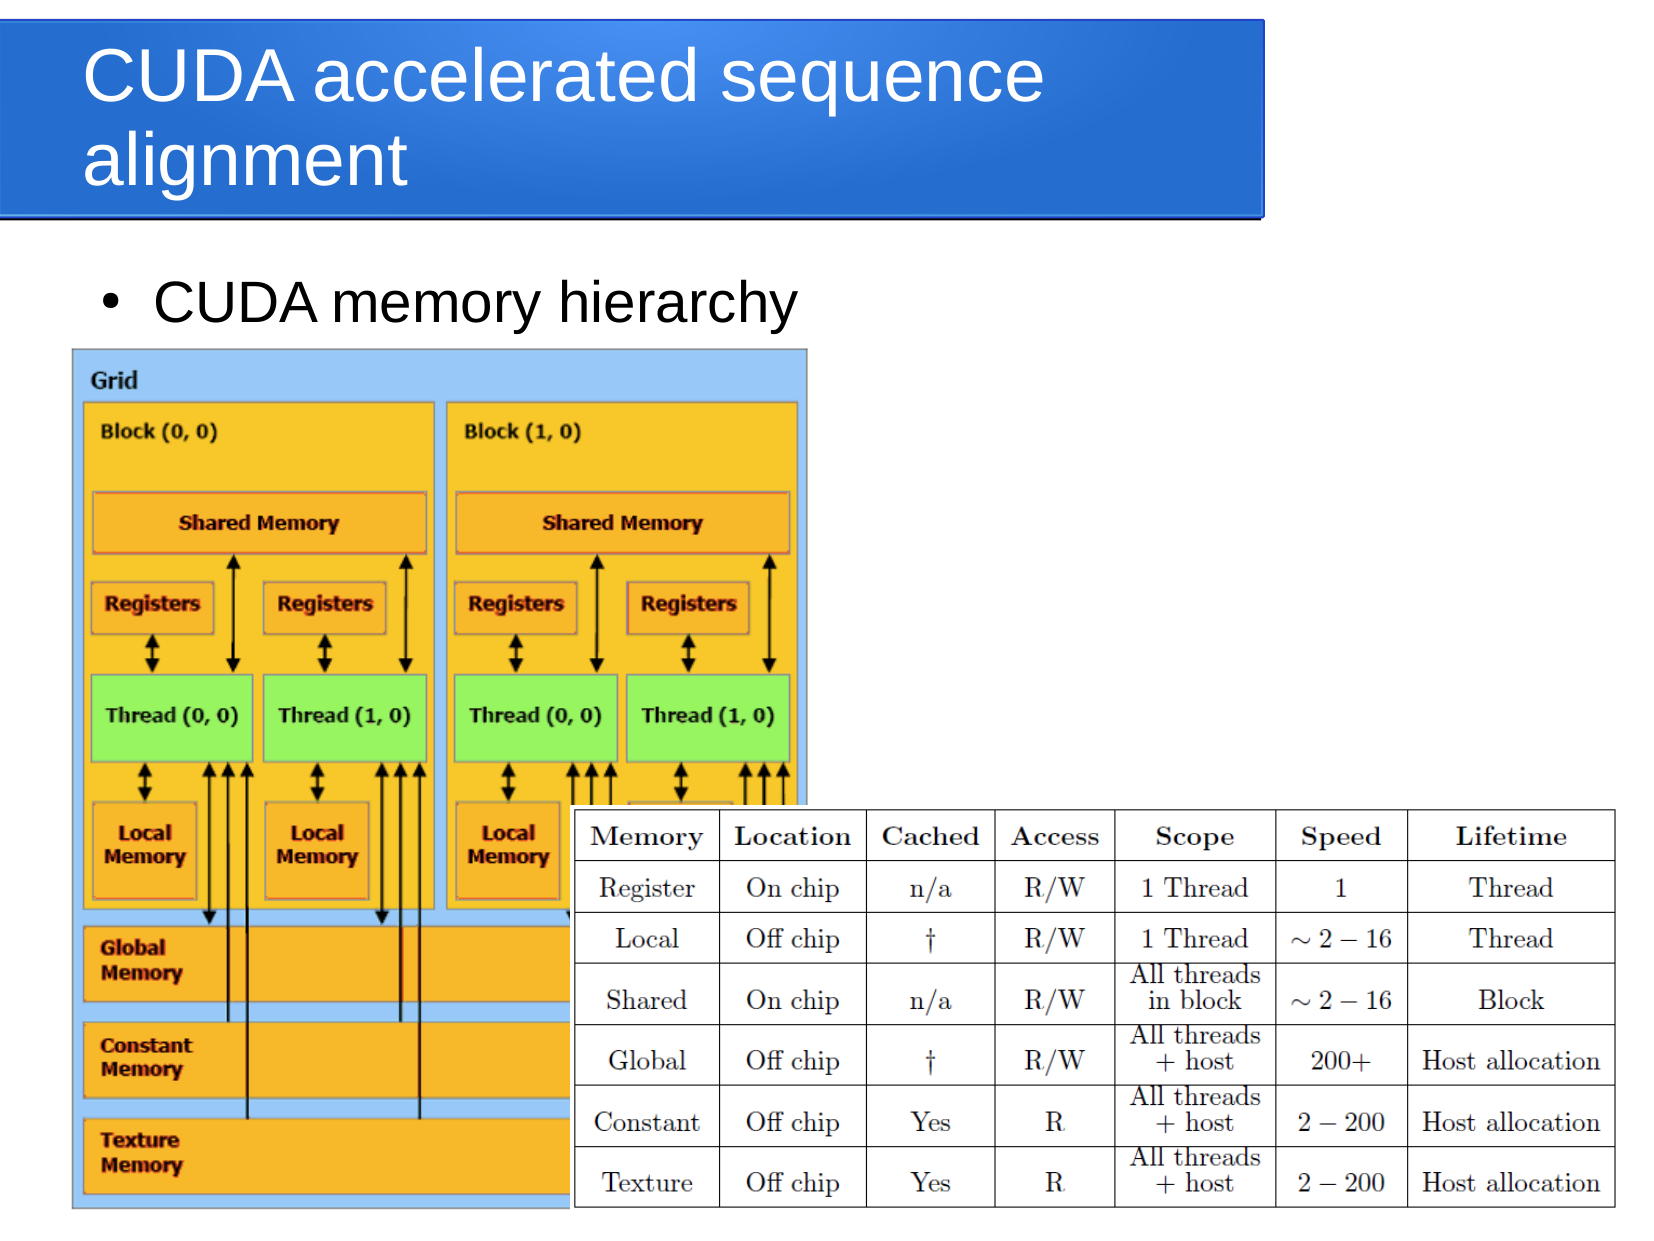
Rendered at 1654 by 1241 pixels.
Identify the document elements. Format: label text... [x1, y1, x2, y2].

title CUDA accelerated sequence alignment [82, 25, 1250, 211]
list CUDA memory hierarchy [82, 269, 1538, 805]
picture [69, 344, 1621, 1214]
